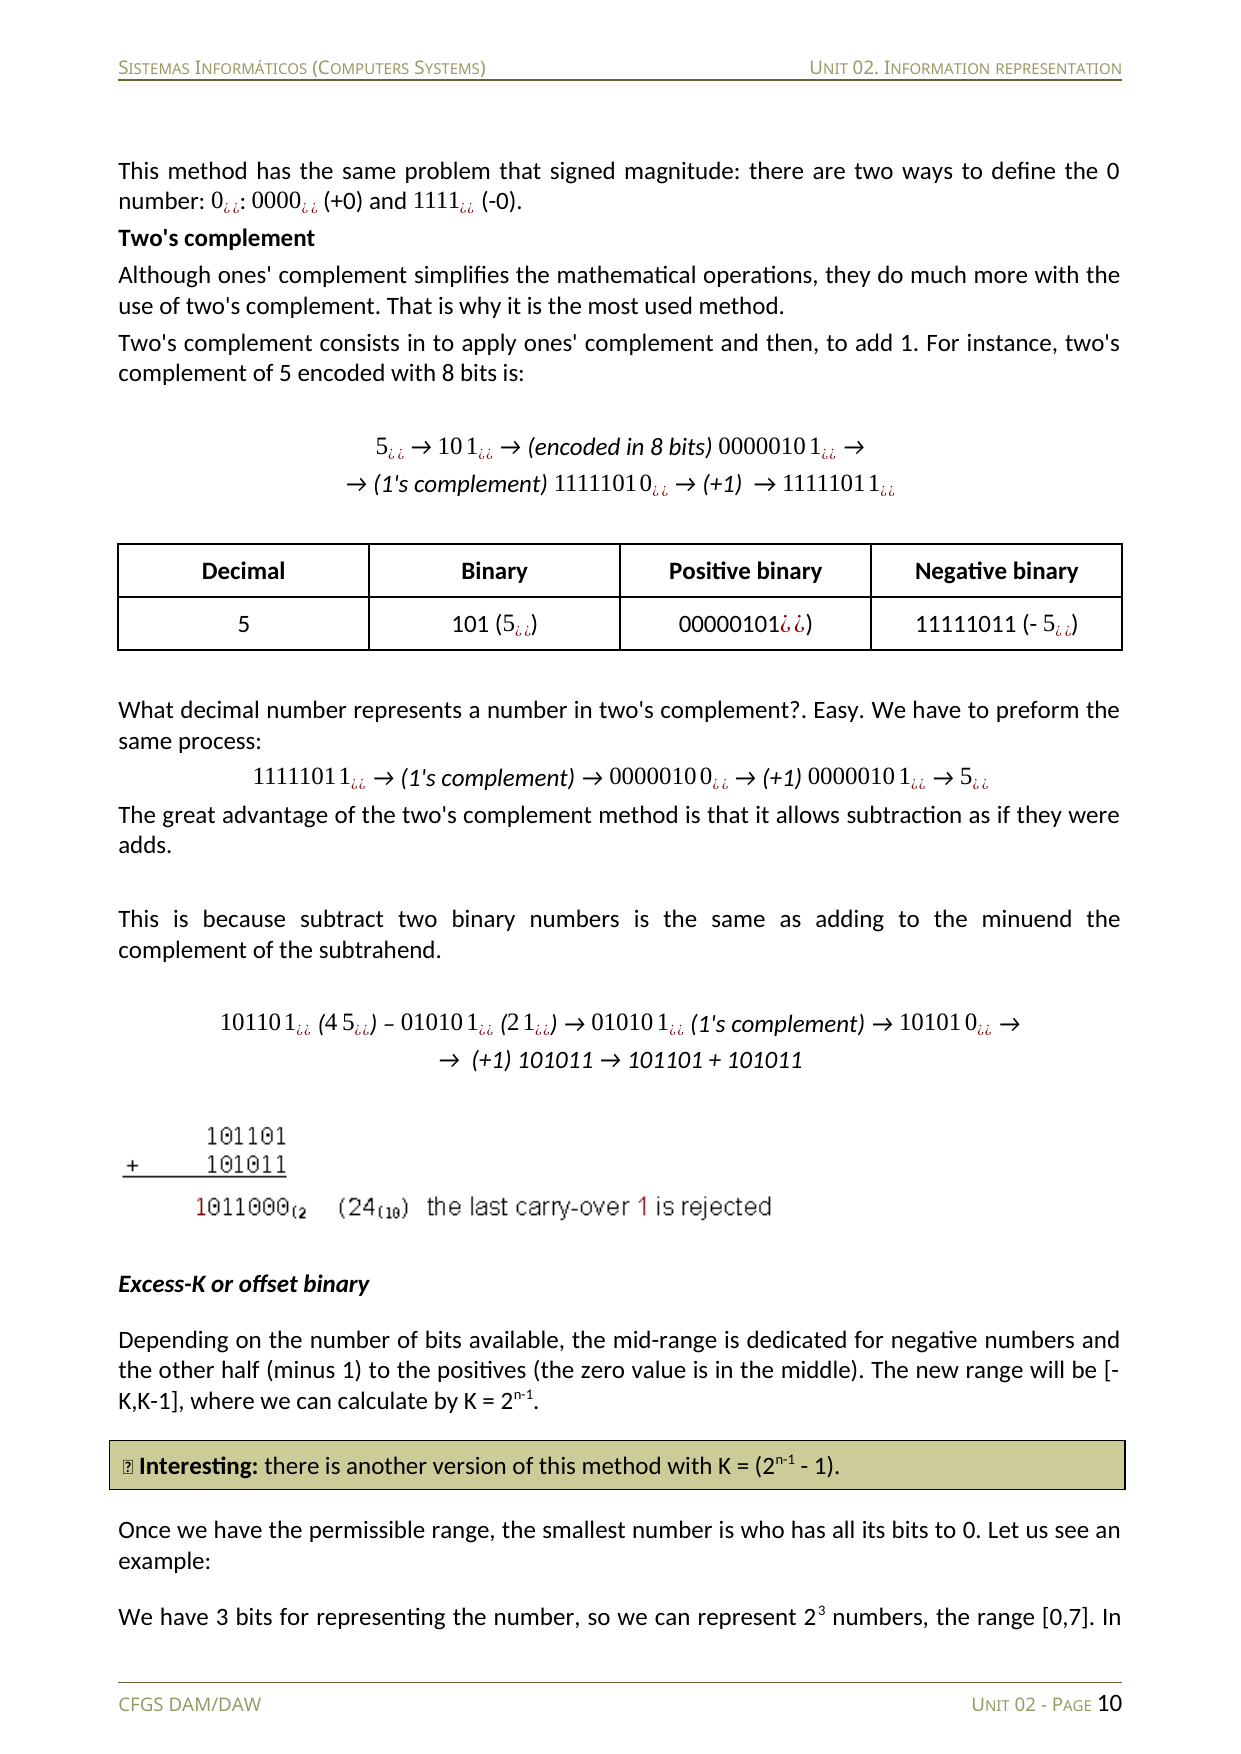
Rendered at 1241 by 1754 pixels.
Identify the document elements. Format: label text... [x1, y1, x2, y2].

text () – () → (1's complement) → → [118, 1008, 1122, 1038]
table_cell 5 [119, 598, 368, 649]
picture [118, 1118, 783, 1225]
text Although ones' complement simplifies the mathematical operations, they do much more with the use of two's complement. That is why it is the most used method. [118, 259, 1122, 321]
text Depending on the number of bits available, the mid-range is dedicated for negative numbers and the other half (minus 1) to the positives (the zero value is in the middle). The new range will be [-K,K-1], where we can calculate by K = 2n-1. [118, 1324, 1122, 1415]
table_header Positive binary [621, 545, 870, 596]
text → → (encoded in 8 bits) → [118, 431, 1122, 462]
text Two's complement consists in to apply ones' complement and then, to add 1. For instance, two's complement of 5 encoded with 8 bits is: [118, 327, 1122, 388]
text What decimal number represents a number in two's complement?. Easy. We have to preform the same process: [118, 694, 1122, 755]
text Excess-K or offset binary [118, 1268, 1122, 1299]
text → (+1) 101011 → 101101 + 101011 [118, 1045, 1122, 1075]
text This is because subtract two binary numbers is the same as adding to the minuend the complement of the subtrahend. [118, 903, 1122, 964]
text → (1's complement) → (+1) → [118, 468, 1122, 499]
text This method has the same problem that signed magnitude: there are two ways to define the 0 number: : (+0) and (-0). [118, 155, 1122, 216]
text The great advantage of the two's complement method is that it allows subtraction as if they were adds. [118, 799, 1122, 860]
table_header Negative binary [872, 545, 1121, 596]
text We have 3 bits for representing the number, so we can represent 23 numbers, the range [0,7]. In [118, 1601, 1122, 1631]
table_cell 101 () [370, 598, 619, 649]
text Once we have the permissible range, the smallest number is who has all its bits to 0. Let us see an example: [118, 1515, 1122, 1576]
text → (1's complement) → → (+1) → [118, 762, 1122, 792]
table_cell 11111011 (- ) [872, 598, 1121, 649]
text 💬 Interesting: there is another version of this method with K = (2n-1 - 1). [110, 1441, 1124, 1489]
table_header Decimal [119, 545, 368, 596]
table_cell 00000101) [621, 598, 870, 649]
table_header Binary [370, 545, 619, 596]
text Two's complement [118, 222, 1122, 253]
